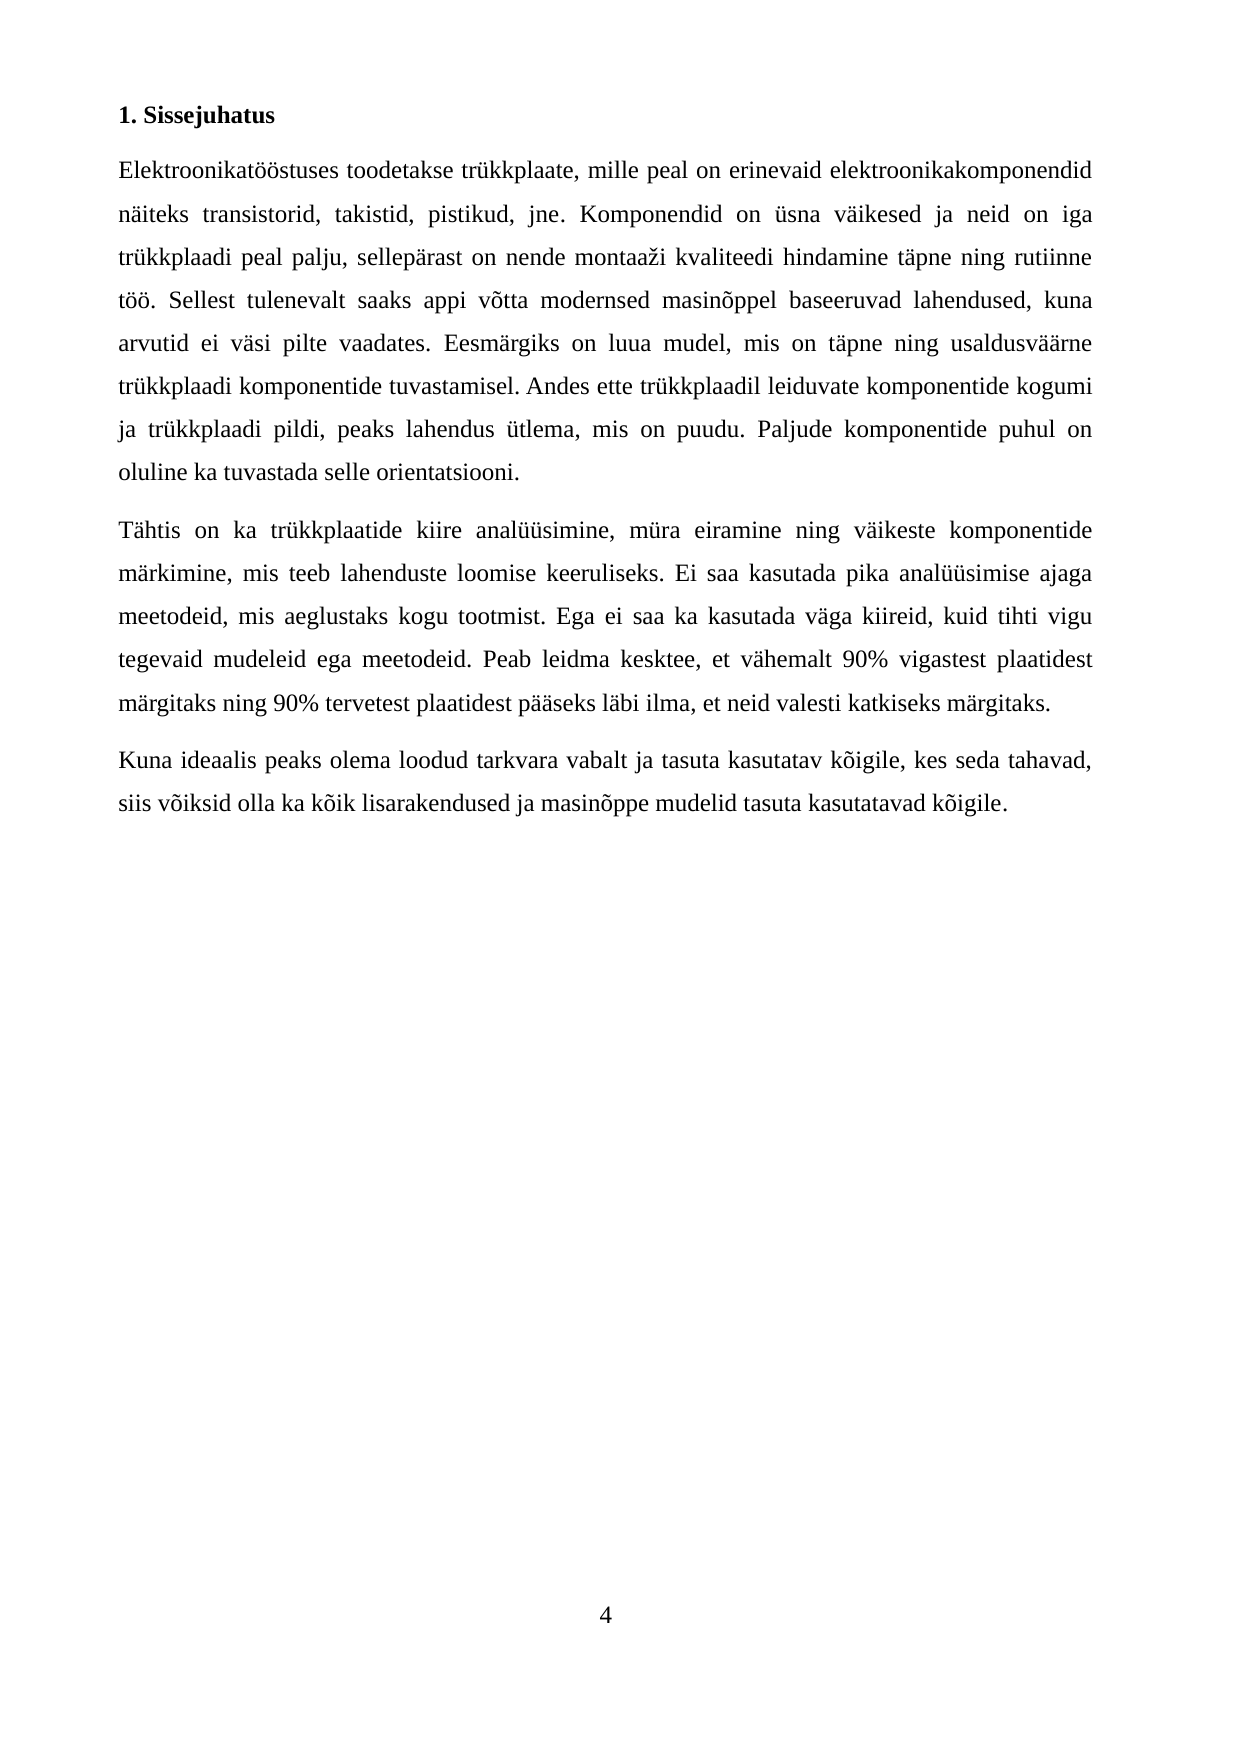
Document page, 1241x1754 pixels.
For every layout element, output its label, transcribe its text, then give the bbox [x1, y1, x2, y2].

text Elektroonikatööstuses toodetakse trükkplaate, mille peal on erinevaid elektroonikakomponendid näiteks transistorid, takistid, pistikud, jne. Komponendid on üsna väikesed ja neid on iga trükkplaadi peal palju, sellepärast on nende montaaži kvaliteedi hindamine täpne ning rutiinne töö. Sellest tulenevalt saaks appi võtta modernsed masinõppel baseeruvad lahendused, kuna arvutid ei väsi pilte vaadates. Eesmärgiks on luua mudel, mis on täpne ning usaldusväärne trükkplaadi komponentide tuvastamisel. Andes ette trükkplaadil leiduvate komponentide kogumi ja trükkplaadi pildi, peaks lahendus ütlema, mis on puudu. Paljude komponentide puhul on oluline ka tuvastada selle orientatsiooni. [118, 156, 1093, 486]
subtitle 1. Sissejuhatus [118, 100, 1093, 129]
text Kuna ideaalis peaks olema loodud tarkvara vabalt ja tasuta kasutatav kõigile, kes seda tahavad, siis võiksid olla ka kõik lisarakendused ja masinõppe mudelid tasuta kasutatavad kõigile. [118, 745, 1093, 817]
text Tähtis on ka trükkplaatide kiire analüüsimine, müra eiramine ning väikeste komponentide märkimine, mis teeb lahenduste loomise keeruliseks. Ei saa kasutada pika analüüsimise ajaga meetodeid, mis aeglustaks kogu tootmist. Ega ei saa ka kasutada väga kiireid, kuid tihti vigu tegevaid mudeleid ega meetodeid. Peab leidma kesktee, et vähemalt 90% vigastest plaatidest märgitaks ning 90% tervetest plaatidest pääseks läbi ilma, et neid valesti katkiseks märgitaks. [118, 515, 1093, 716]
